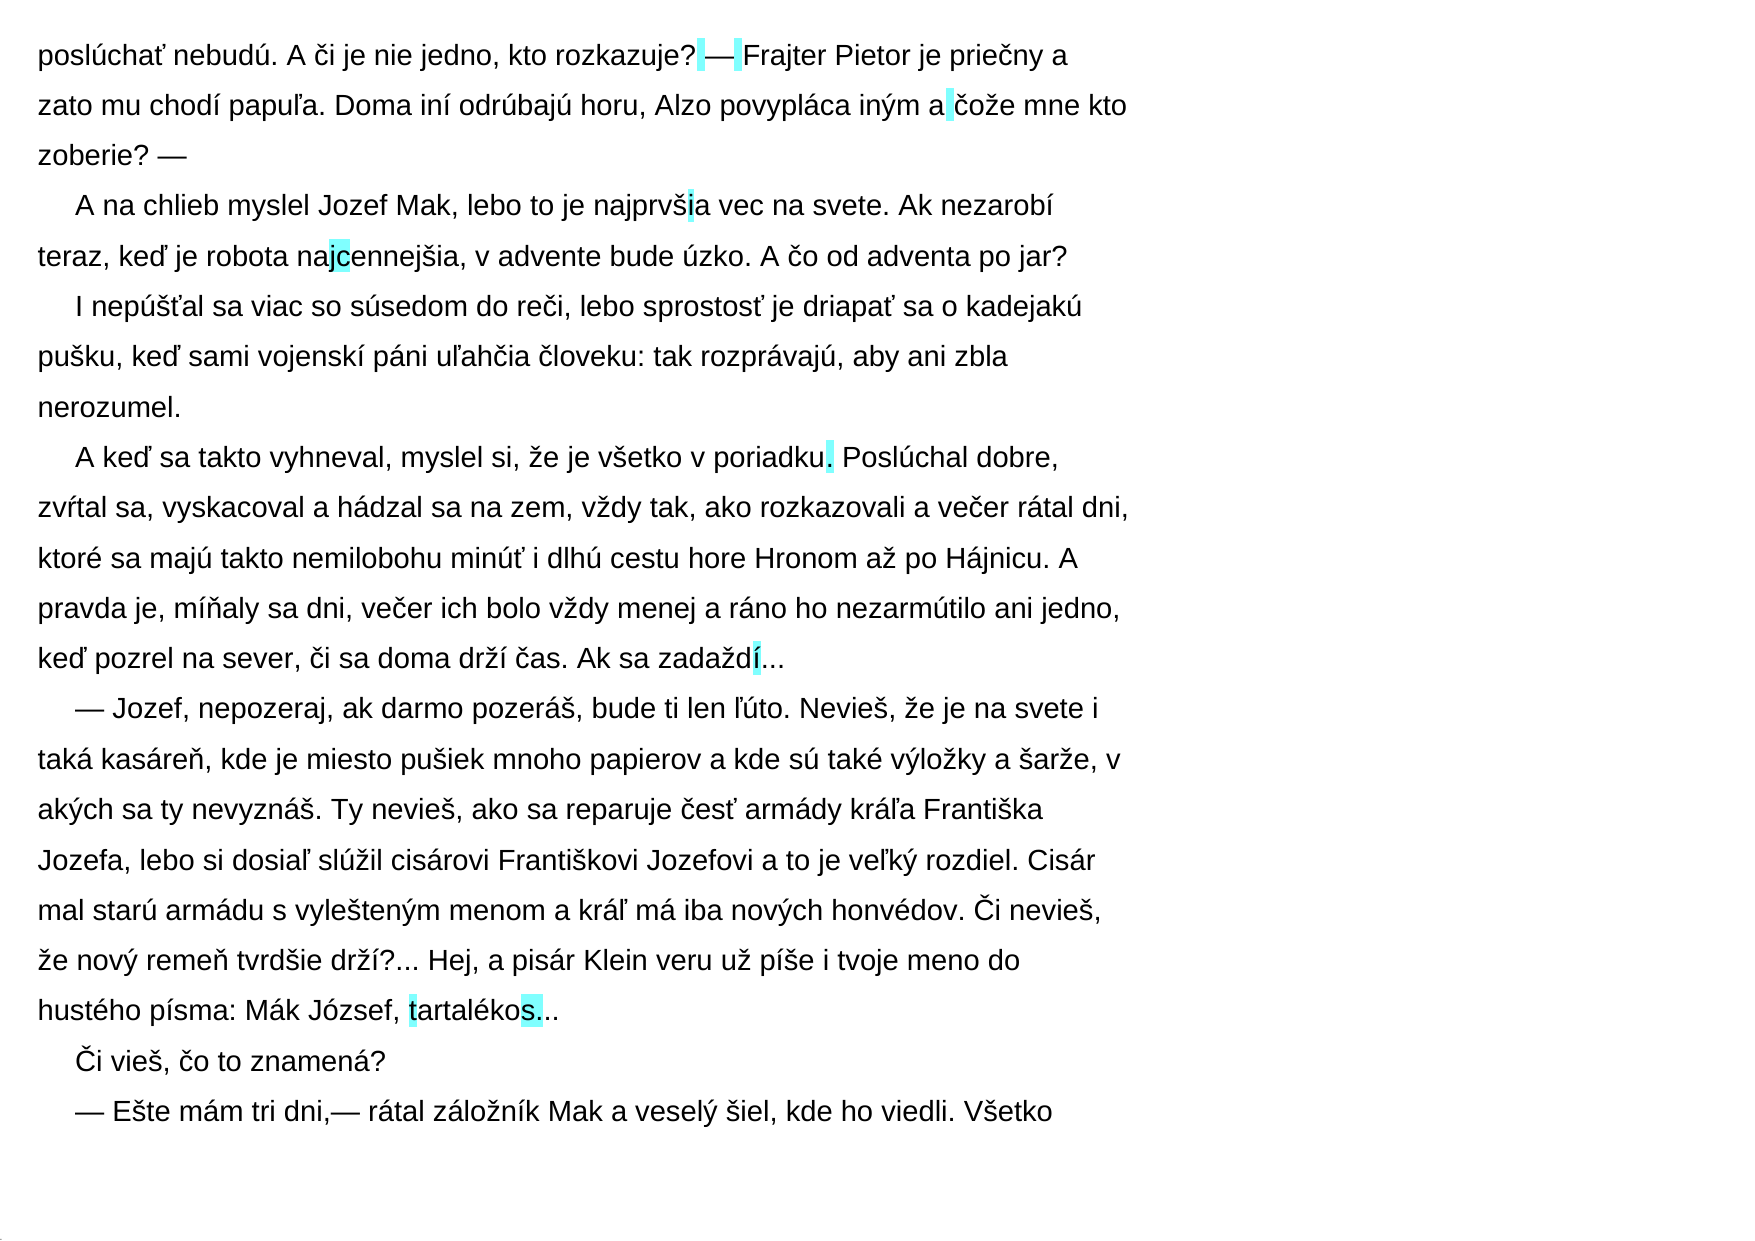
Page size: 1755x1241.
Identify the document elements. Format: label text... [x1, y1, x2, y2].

text I nepúšťal sa viac so súsedom do reči, lebo sprostosť je driapať sa o kadejakú pušku, keď sami vojenskí páni uľahčia človeku: tak rozprávajú, aby ani zbla nerozumel. [37, 289, 1130, 423]
text — Ešte mám tri dni,— rátal záložník Mak a veselý šiel, kde ho viedli. Všetko [37, 1094, 1130, 1128]
text Či vieš, čo to znamená? [37, 1044, 1130, 1077]
text — Jozef, nepozeraj, ak darmo pozeráš, bude ti len ľúto. Nevieš, že je na svete i taká kasáreň, kde je miesto pušiek mnoho papierov a kde sú také výložky a šarže, v akých sa ty nevyznáš. Ty nevieš, ako sa reparuje česť armády kráľa Františka Jozefa, lebo si dosiaľ slúžil cisárovi Františkovi Jozefovi a to je veľký rozdiel. Cisár mal starú armádu s vylešteným menom a kráľ má iba nových honvédov. Či nevieš, že nový remeň tvrdšie drží?... Hej, a pisár Klein veru už píše i tvoje meno do hustého písma: Mák József, tartalékos... [37, 692, 1130, 1027]
text poslúchať nebudú. A či je nie jedno, kto rozkazuje? — Frajter Pietor je priečny a zato mu chodí papuľa. Doma iní odrúbajú horu, Alzo povypláca iným a čože mne kto zoberie? — [37, 37, 1130, 172]
text A na chlieb myslel Jozef Mak, lebo to je najprvšia vec na svete. Ak nezarobí teraz, keď je robota najcennejšia, v advente bude úzko. A čo od adventa po jar? [37, 188, 1130, 272]
text A keď sa takto vyhneval, myslel si, že je všetko v poriadku. Poslúchal dobre, zvŕtal sa, vyskacoval a hádzal sa na zem, vždy tak, ako rozkazovali a večer rátal dni, ktoré sa majú takto nemilobohu minúť i dlhú cestu hore Hronom až po Hájnicu. A pravda je, míňaly sa dni, večer ich bolo vždy menej a ráno ho nezarmútilo ani jedno, keď pozrel na sever, či sa doma drží čas. Ak sa zadaždí... [37, 440, 1130, 675]
